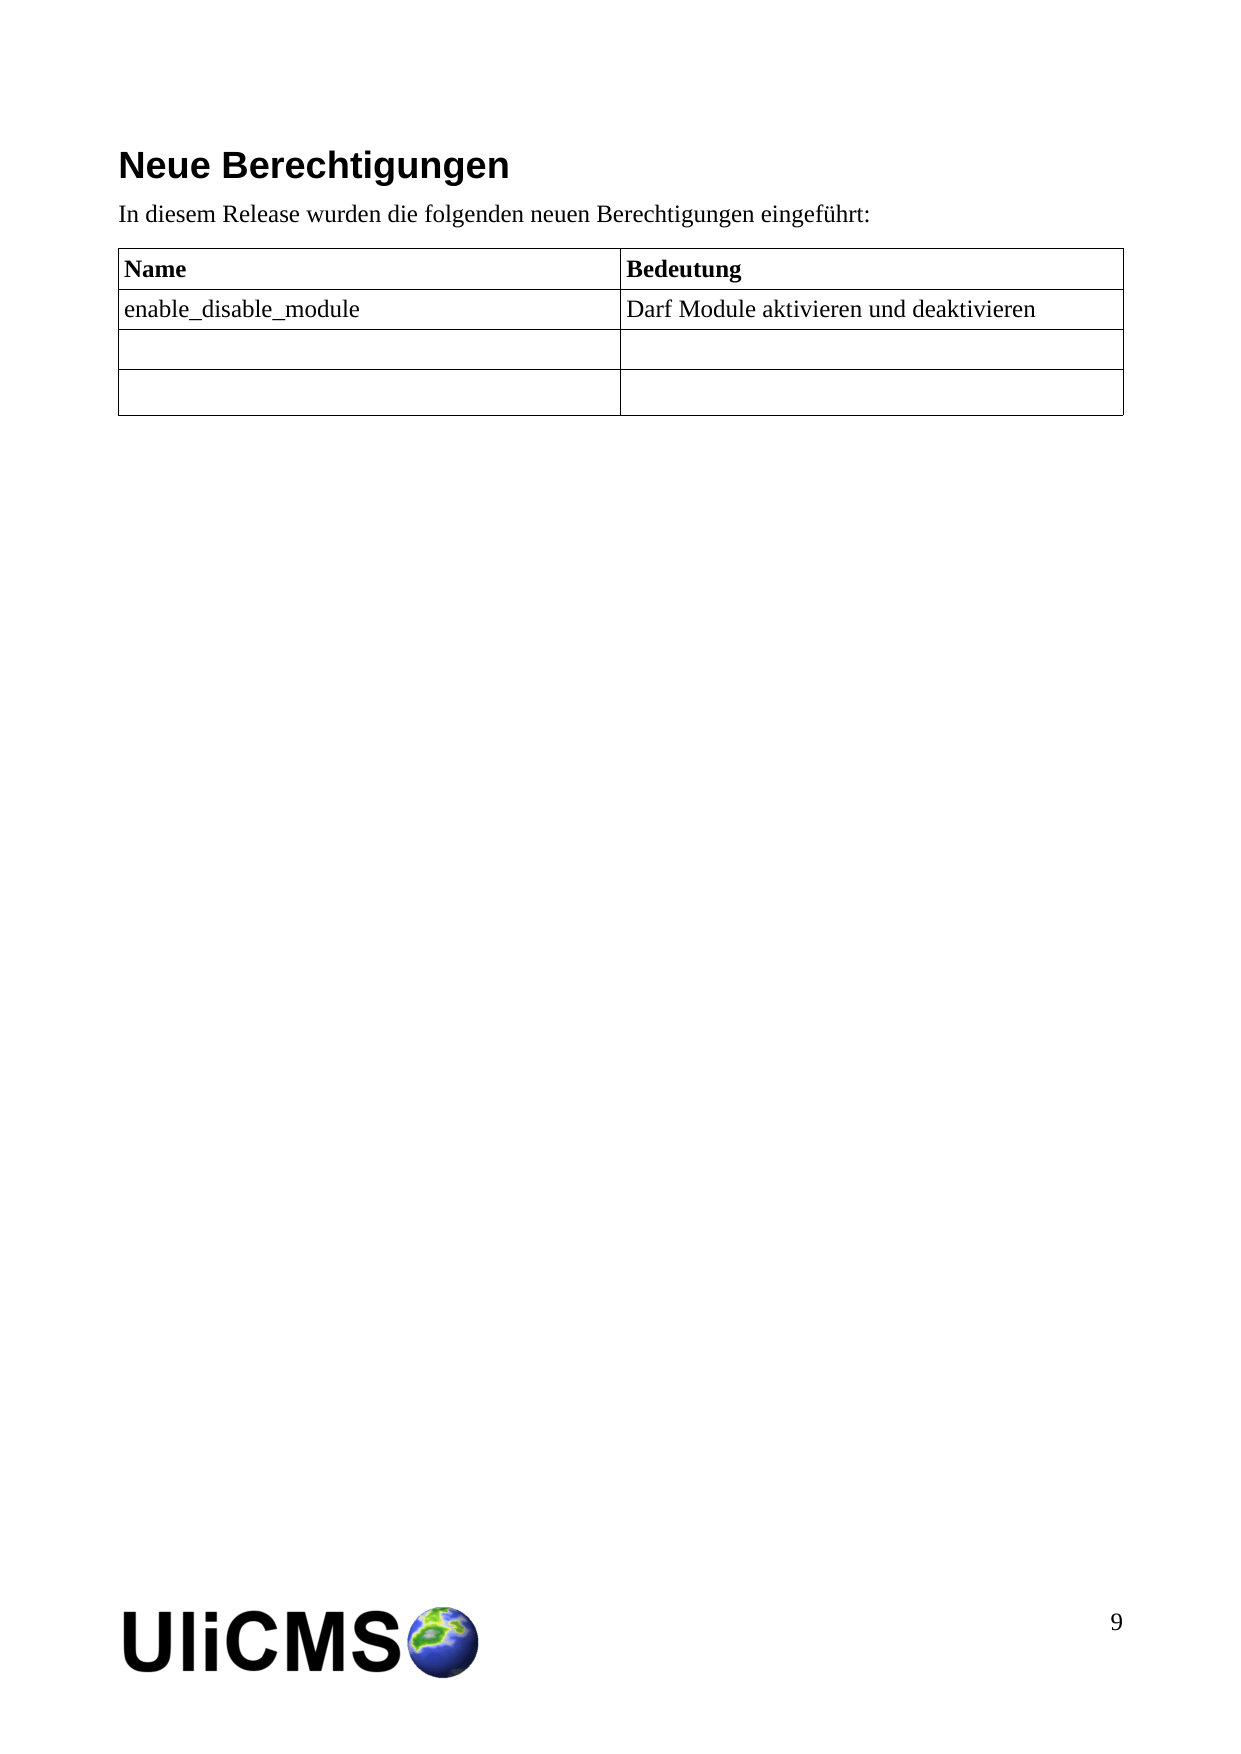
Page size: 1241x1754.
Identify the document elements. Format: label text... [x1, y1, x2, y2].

table_cell [119, 370, 620, 414]
table_header Name [119, 249, 620, 289]
table_cell [119, 330, 620, 369]
picture [118, 1607, 479, 1681]
table_cell [621, 330, 1123, 369]
table_cell [621, 370, 1123, 414]
table_cell Darf Module aktivieren und deaktivieren [621, 290, 1123, 329]
text In diesem Release wurden die folgenden neuen Berechtigungen eingeführt: [118, 199, 1123, 228]
subtitle Neue Berechtigungen [118, 143, 1123, 187]
table_cell enable_disable_module [119, 290, 620, 329]
table_header Bedeutung [621, 249, 1123, 289]
